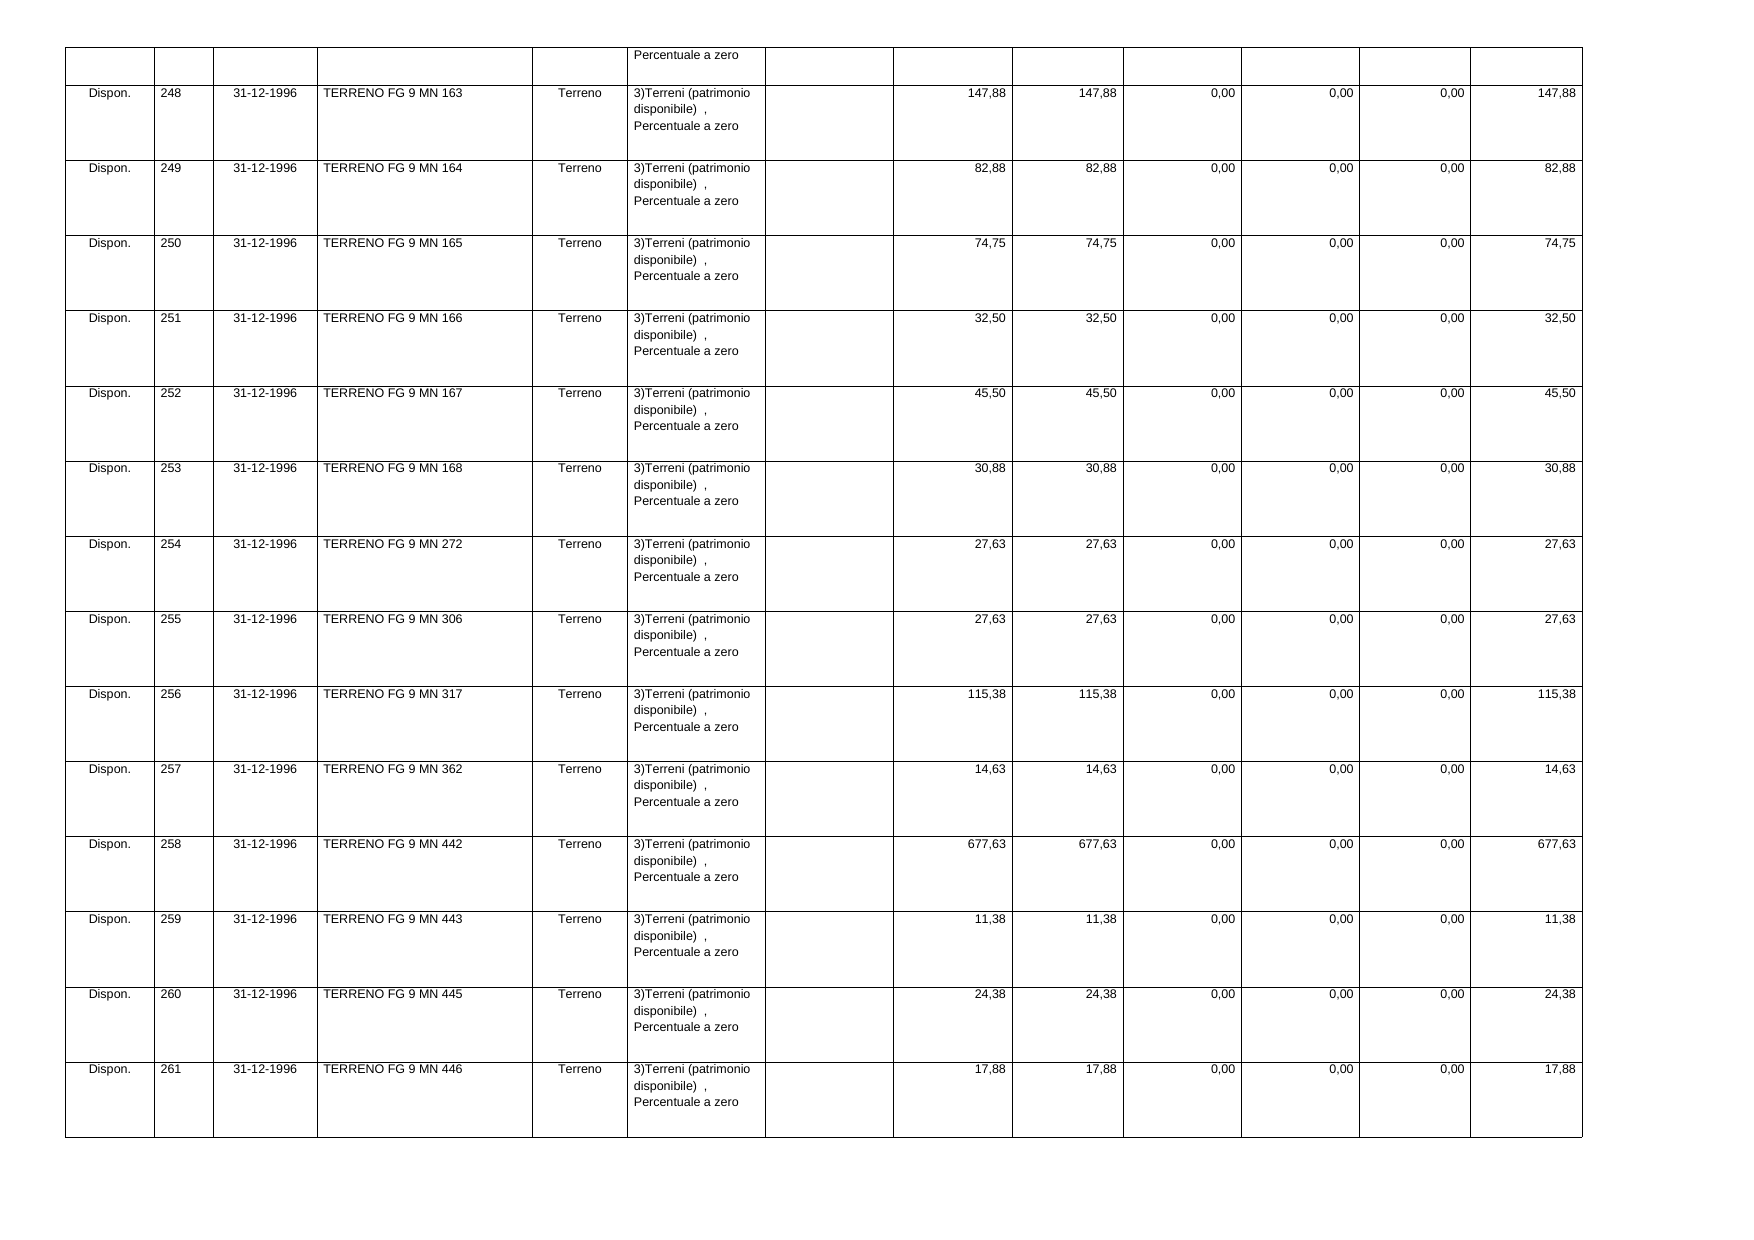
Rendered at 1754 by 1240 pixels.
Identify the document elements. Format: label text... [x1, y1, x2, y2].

table_cell 17,88 [894, 1063, 1012, 1137]
table_cell Dispon. [66, 462, 154, 536]
table_cell 115,38 [1471, 687, 1582, 761]
table_cell 0,00 [1360, 837, 1470, 911]
table_cell [766, 762, 893, 836]
table_cell 3)Terreni (patrimonio disponibile) , Percentuale a zero [628, 612, 765, 686]
table_cell 0,00 [1242, 912, 1359, 986]
table_cell 3)Terreni (patrimonio disponibile) , Percentuale a zero [628, 912, 765, 986]
table_cell 3)Terreni (patrimonio disponibile) , Percentuale a zero [628, 86, 765, 160]
table_cell 31-12-1996 [214, 462, 317, 536]
table_cell 248 [155, 86, 213, 160]
table_cell 0,00 [1242, 988, 1359, 1061]
table_cell 31-12-1996 [214, 86, 317, 160]
table_cell 0,00 [1124, 612, 1241, 686]
table_cell [766, 687, 893, 761]
table_cell 0,00 [1242, 86, 1359, 160]
table_cell Percentuale a zero [628, 48, 765, 85]
table_cell [1242, 48, 1359, 85]
table_cell 254 [155, 537, 213, 611]
table_cell 0,00 [1360, 612, 1470, 686]
table_cell 17,88 [1013, 1063, 1123, 1137]
table_cell 30,88 [1013, 462, 1123, 536]
table_cell [1360, 48, 1470, 85]
table_cell 3)Terreni (patrimonio disponibile) , Percentuale a zero [628, 837, 765, 911]
table_cell 0,00 [1124, 537, 1241, 611]
table_cell 3)Terreni (patrimonio disponibile) , Percentuale a zero [628, 161, 765, 235]
table_cell TERRENO FG 9 MN 167 [318, 387, 532, 461]
table_cell 0,00 [1242, 311, 1359, 386]
table_cell 3)Terreni (patrimonio disponibile) , Percentuale a zero [628, 387, 765, 461]
table_cell [766, 86, 893, 160]
table_cell 0,00 [1124, 462, 1241, 536]
table_cell TERRENO FG 9 MN 442 [318, 837, 532, 911]
table_cell 0,00 [1360, 462, 1470, 536]
table_cell 14,63 [894, 762, 1012, 836]
table_cell 252 [155, 387, 213, 461]
table_cell 3)Terreni (patrimonio disponibile) , Percentuale a zero [628, 537, 765, 611]
table_cell 255 [155, 612, 213, 686]
table_cell [766, 912, 893, 986]
table_cell Terreno [533, 687, 627, 761]
table_cell 0,00 [1360, 537, 1470, 611]
table_cell Terreno [533, 387, 627, 461]
table_cell 82,88 [1013, 161, 1123, 235]
table_cell 0,00 [1242, 837, 1359, 911]
table_cell 0,00 [1242, 1063, 1359, 1137]
table_cell 0,00 [1124, 988, 1241, 1061]
table_cell 0,00 [1360, 387, 1470, 461]
table_cell TERRENO FG 9 MN 306 [318, 612, 532, 686]
table_cell Terreno [533, 462, 627, 536]
table_cell 258 [155, 837, 213, 911]
table_cell Dispon. [66, 236, 154, 310]
table_cell 0,00 [1360, 161, 1470, 235]
table_cell 31-12-1996 [214, 612, 317, 686]
table_cell TERRENO FG 9 MN 166 [318, 311, 532, 386]
table_cell 0,00 [1360, 687, 1470, 761]
table_cell 261 [155, 1063, 213, 1137]
table_cell 147,88 [894, 86, 1012, 160]
table_cell TERRENO FG 9 MN 446 [318, 1063, 532, 1137]
table_cell 253 [155, 462, 213, 536]
table_cell 0,00 [1242, 387, 1359, 461]
table_cell 3)Terreni (patrimonio disponibile) , Percentuale a zero [628, 687, 765, 761]
table_cell 11,38 [1471, 912, 1582, 986]
table_cell 0,00 [1124, 236, 1241, 310]
table_cell 31-12-1996 [214, 837, 317, 911]
table_cell Dispon. [66, 612, 154, 686]
table_cell [766, 236, 893, 310]
table_cell [766, 387, 893, 461]
table_cell 250 [155, 236, 213, 310]
table_cell 82,88 [1471, 161, 1582, 235]
table_cell 0,00 [1360, 1063, 1470, 1137]
table_cell 45,50 [1471, 387, 1582, 461]
table_cell 3)Terreni (patrimonio disponibile) , Percentuale a zero [628, 762, 765, 836]
table_cell 147,88 [1013, 86, 1123, 160]
table_cell 0,00 [1124, 762, 1241, 836]
table_cell 677,63 [894, 837, 1012, 911]
table_cell Terreno [533, 837, 627, 911]
table_cell Terreno [533, 988, 627, 1061]
table_cell Terreno [533, 762, 627, 836]
table_cell 14,63 [1471, 762, 1582, 836]
table_cell 0,00 [1242, 161, 1359, 235]
table_cell 27,63 [1471, 612, 1582, 686]
table_cell TERRENO FG 9 MN 165 [318, 236, 532, 310]
table_cell Terreno [533, 537, 627, 611]
table_cell 3)Terreni (patrimonio disponibile) , Percentuale a zero [628, 1063, 765, 1137]
table_cell 677,63 [1471, 837, 1582, 911]
table_cell 0,00 [1360, 311, 1470, 386]
table_cell 0,00 [1360, 86, 1470, 160]
table_cell 30,88 [1471, 462, 1582, 536]
table_cell 0,00 [1124, 387, 1241, 461]
table_cell TERRENO FG 9 MN 272 [318, 537, 532, 611]
table_cell 115,38 [894, 687, 1012, 761]
table_cell TERRENO FG 9 MN 362 [318, 762, 532, 836]
table_cell [318, 48, 532, 85]
table_cell 31-12-1996 [214, 161, 317, 235]
table_cell 0,00 [1124, 311, 1241, 386]
table_cell 11,38 [894, 912, 1012, 986]
table_cell 249 [155, 161, 213, 235]
table_cell 17,88 [1471, 1063, 1582, 1137]
table_cell 0,00 [1242, 236, 1359, 310]
table_cell Terreno [533, 161, 627, 235]
table_cell 0,00 [1360, 912, 1470, 986]
table_cell 31-12-1996 [214, 537, 317, 611]
table_cell 251 [155, 311, 213, 386]
table_cell Dispon. [66, 387, 154, 461]
table_cell 0,00 [1124, 1063, 1241, 1137]
table_cell 27,63 [1013, 612, 1123, 686]
table_cell 259 [155, 912, 213, 986]
table_cell 3)Terreni (patrimonio disponibile) , Percentuale a zero [628, 988, 765, 1061]
table_cell Terreno [533, 311, 627, 386]
table_cell 0,00 [1124, 837, 1241, 911]
table_cell TERRENO FG 9 MN 317 [318, 687, 532, 761]
table_cell TERRENO FG 9 MN 445 [318, 988, 532, 1061]
table_cell 0,00 [1124, 86, 1241, 160]
table_cell 31-12-1996 [214, 687, 317, 761]
table_cell Dispon. [66, 86, 154, 160]
table_cell 0,00 [1360, 988, 1470, 1061]
table_cell Dispon. [66, 311, 154, 386]
table_cell 30,88 [894, 462, 1012, 536]
table_cell Terreno [533, 86, 627, 160]
table_cell [766, 612, 893, 686]
table_cell 3)Terreni (patrimonio disponibile) , Percentuale a zero [628, 311, 765, 386]
table_cell 0,00 [1242, 612, 1359, 686]
table_cell Terreno [533, 236, 627, 310]
table_cell [766, 48, 893, 85]
table_cell TERRENO FG 9 MN 168 [318, 462, 532, 536]
table_cell Dispon. [66, 687, 154, 761]
table_cell 3)Terreni (patrimonio disponibile) , Percentuale a zero [628, 462, 765, 536]
table_cell Dispon. [66, 988, 154, 1061]
table_cell 31-12-1996 [214, 236, 317, 310]
table_cell 257 [155, 762, 213, 836]
table_cell 31-12-1996 [214, 311, 317, 386]
table_cell 11,38 [1013, 912, 1123, 986]
table_cell [533, 48, 627, 85]
table_cell [155, 48, 213, 85]
table_cell [766, 988, 893, 1061]
table_cell 24,38 [1013, 988, 1123, 1061]
table_cell 0,00 [1124, 687, 1241, 761]
table_cell 27,63 [1013, 537, 1123, 611]
table_cell Terreno [533, 612, 627, 686]
table_cell 82,88 [894, 161, 1012, 235]
table_cell 27,63 [894, 612, 1012, 686]
table_cell 45,50 [894, 387, 1012, 461]
table_cell [766, 311, 893, 386]
table_cell 74,75 [1471, 236, 1582, 310]
table_cell Dispon. [66, 161, 154, 235]
table_cell [1124, 48, 1241, 85]
table_cell [894, 48, 1012, 85]
table_cell 0,00 [1124, 161, 1241, 235]
table_cell 0,00 [1242, 537, 1359, 611]
table_cell 32,50 [1471, 311, 1582, 386]
table_cell TERRENO FG 9 MN 163 [318, 86, 532, 160]
table_cell [766, 837, 893, 911]
table_cell Dispon. [66, 837, 154, 911]
table_cell Dispon. [66, 1063, 154, 1137]
table_cell 0,00 [1360, 236, 1470, 310]
table_cell [1013, 48, 1123, 85]
table_cell 24,38 [1471, 988, 1582, 1061]
table_cell Terreno [533, 1063, 627, 1137]
table_cell 3)Terreni (patrimonio disponibile) , Percentuale a zero [628, 236, 765, 310]
table_cell [214, 48, 317, 85]
table_cell 27,63 [894, 537, 1012, 611]
table_cell [766, 161, 893, 235]
table_cell 31-12-1996 [214, 762, 317, 836]
table_cell Dispon. [66, 762, 154, 836]
table_cell 32,50 [894, 311, 1012, 386]
table_cell 0,00 [1124, 912, 1241, 986]
table_cell [766, 537, 893, 611]
table_cell 0,00 [1242, 762, 1359, 836]
table_cell 147,88 [1471, 86, 1582, 160]
table_cell 31-12-1996 [214, 912, 317, 986]
table_cell Dispon. [66, 537, 154, 611]
table_cell [766, 1063, 893, 1137]
table_cell TERRENO FG 9 MN 164 [318, 161, 532, 235]
table_cell 0,00 [1360, 762, 1470, 836]
table_cell 0,00 [1242, 462, 1359, 536]
table_cell 74,75 [1013, 236, 1123, 310]
table_cell Terreno [533, 912, 627, 986]
table_cell 74,75 [894, 236, 1012, 310]
table_cell 32,50 [1013, 311, 1123, 386]
table_cell 24,38 [894, 988, 1012, 1061]
table_cell 677,63 [1013, 837, 1123, 911]
table_cell 260 [155, 988, 213, 1061]
table_cell [66, 48, 154, 85]
table_cell 256 [155, 687, 213, 761]
table_cell [1471, 48, 1582, 85]
table_cell 14,63 [1013, 762, 1123, 836]
table_cell 31-12-1996 [214, 1063, 317, 1137]
table_cell 31-12-1996 [214, 988, 317, 1061]
table_cell 45,50 [1013, 387, 1123, 461]
table_cell 31-12-1996 [214, 387, 317, 461]
table_cell 115,38 [1013, 687, 1123, 761]
table_cell 27,63 [1471, 537, 1582, 611]
table_cell TERRENO FG 9 MN 443 [318, 912, 532, 986]
table_cell 0,00 [1242, 687, 1359, 761]
table_cell [766, 462, 893, 536]
table_cell Dispon. [66, 912, 154, 986]
